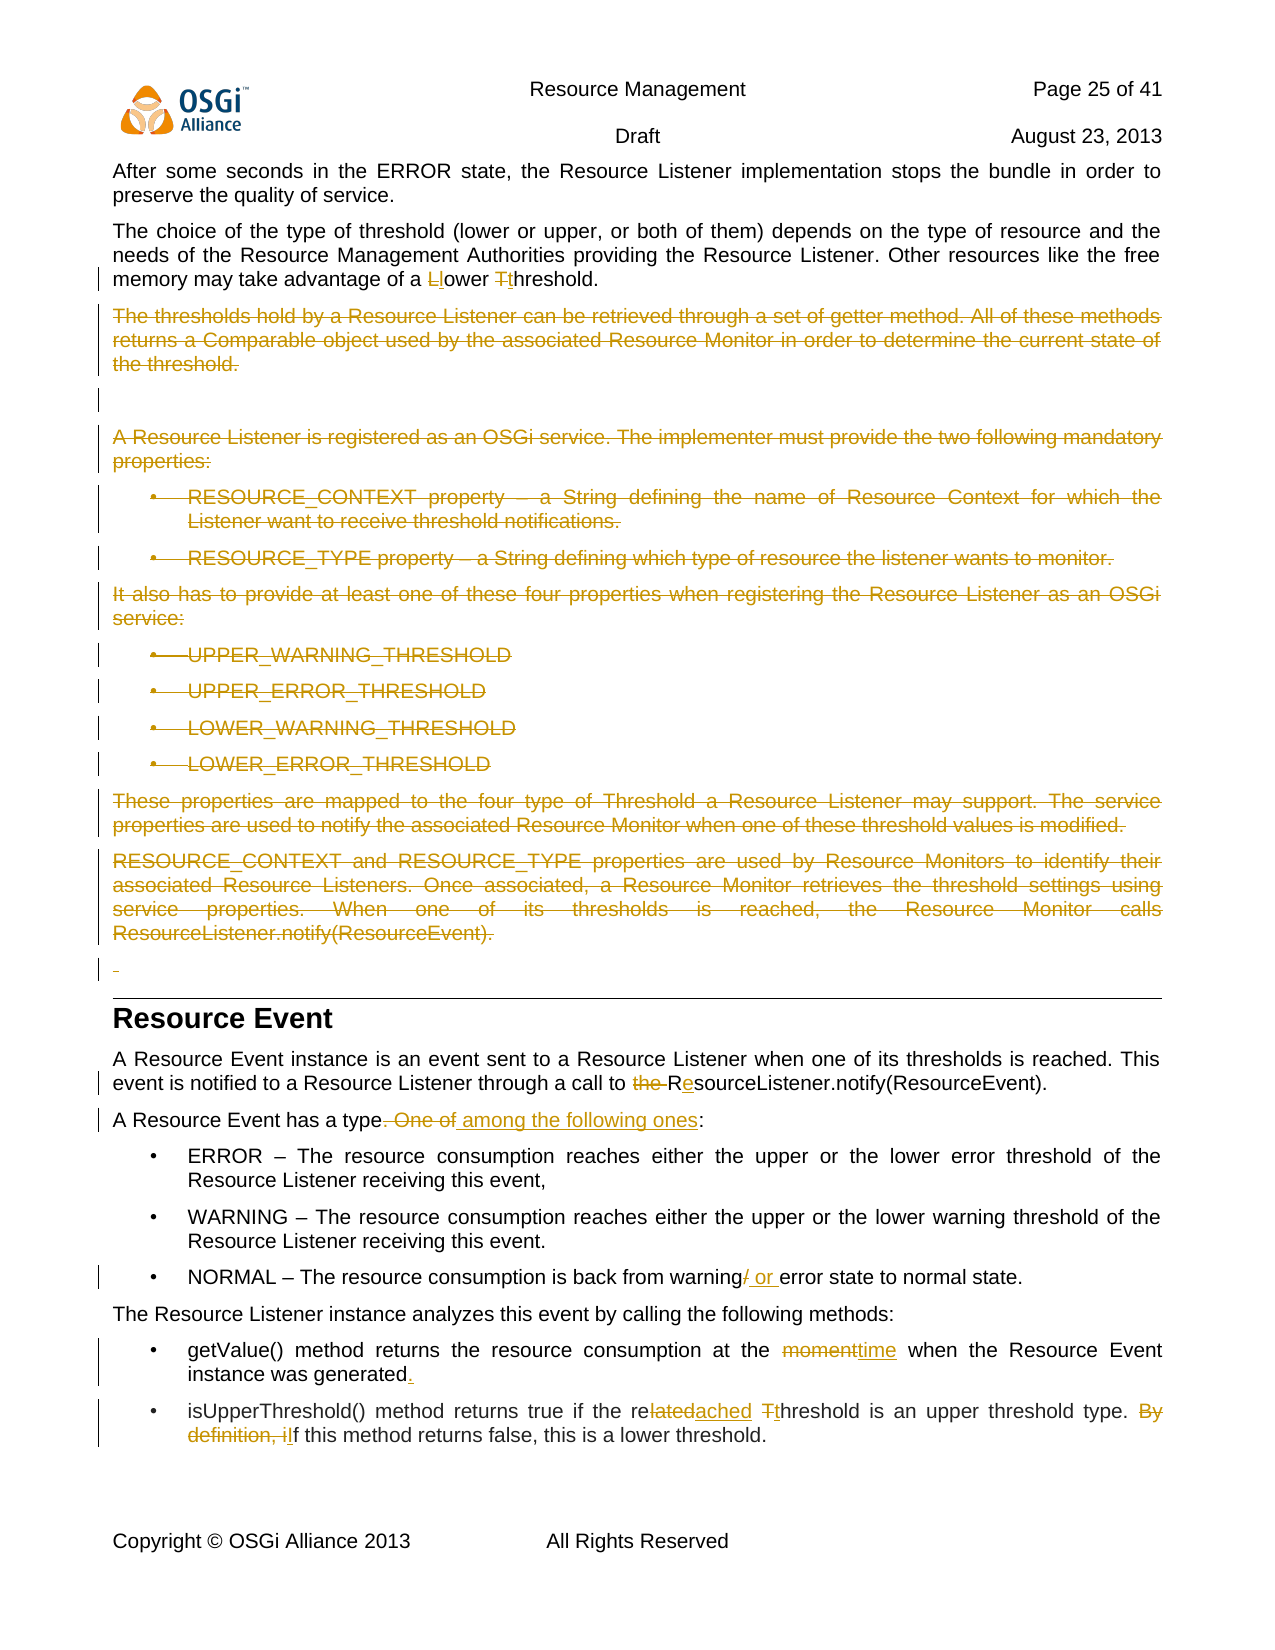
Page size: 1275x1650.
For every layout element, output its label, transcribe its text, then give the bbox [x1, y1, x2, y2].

text The choice of the type of threshold (lower or upper, or both of them) depends on the type of resource and the needs of the Resource Management Authorities providing the Resource Listener. Other resources like the free memory may take advantage of a lower threshold. [112, 219, 1162, 291]
list WARNING – The resource consumption reaches either the upper or the lower warning threshold of the Resource Listener receiving this event. [150, 1205, 1162, 1253]
text A Resource Event instance is an event sent to a Resource Listener when one of its thresholds is reached. This event is notified to a Resource Listener through a call to ResourceListener.notify(ResourceEvent). [112, 1047, 1162, 1095]
list isUpperThreshold() method returns true if the reached threshold is an upper threshold type. If this method returns false, this is a lower threshold. [150, 1399, 1162, 1447]
text [112, 957, 1162, 981]
subtitle Resource Event [112, 999, 1162, 1035]
list NORMAL – The resource consumption is back from warning or error state to normal state. [150, 1265, 1162, 1289]
text A Resource Event has a type among the following ones: [112, 1108, 1162, 1132]
text After some seconds in the ERROR state, the Resource Listener implementation stops the bundle in order to preserve the quality of service. [112, 159, 1162, 207]
list ERROR – The resource consumption reaches either the upper or the lower error threshold of the Resource Listener receiving this event, [150, 1144, 1162, 1192]
list getValue() method returns the resource consumption at the time when the Resource Event instance was generated. [150, 1338, 1162, 1386]
text The Resource Listener instance analyzes this event by calling the following methods: [112, 1302, 1162, 1326]
picture [113, 78, 257, 142]
